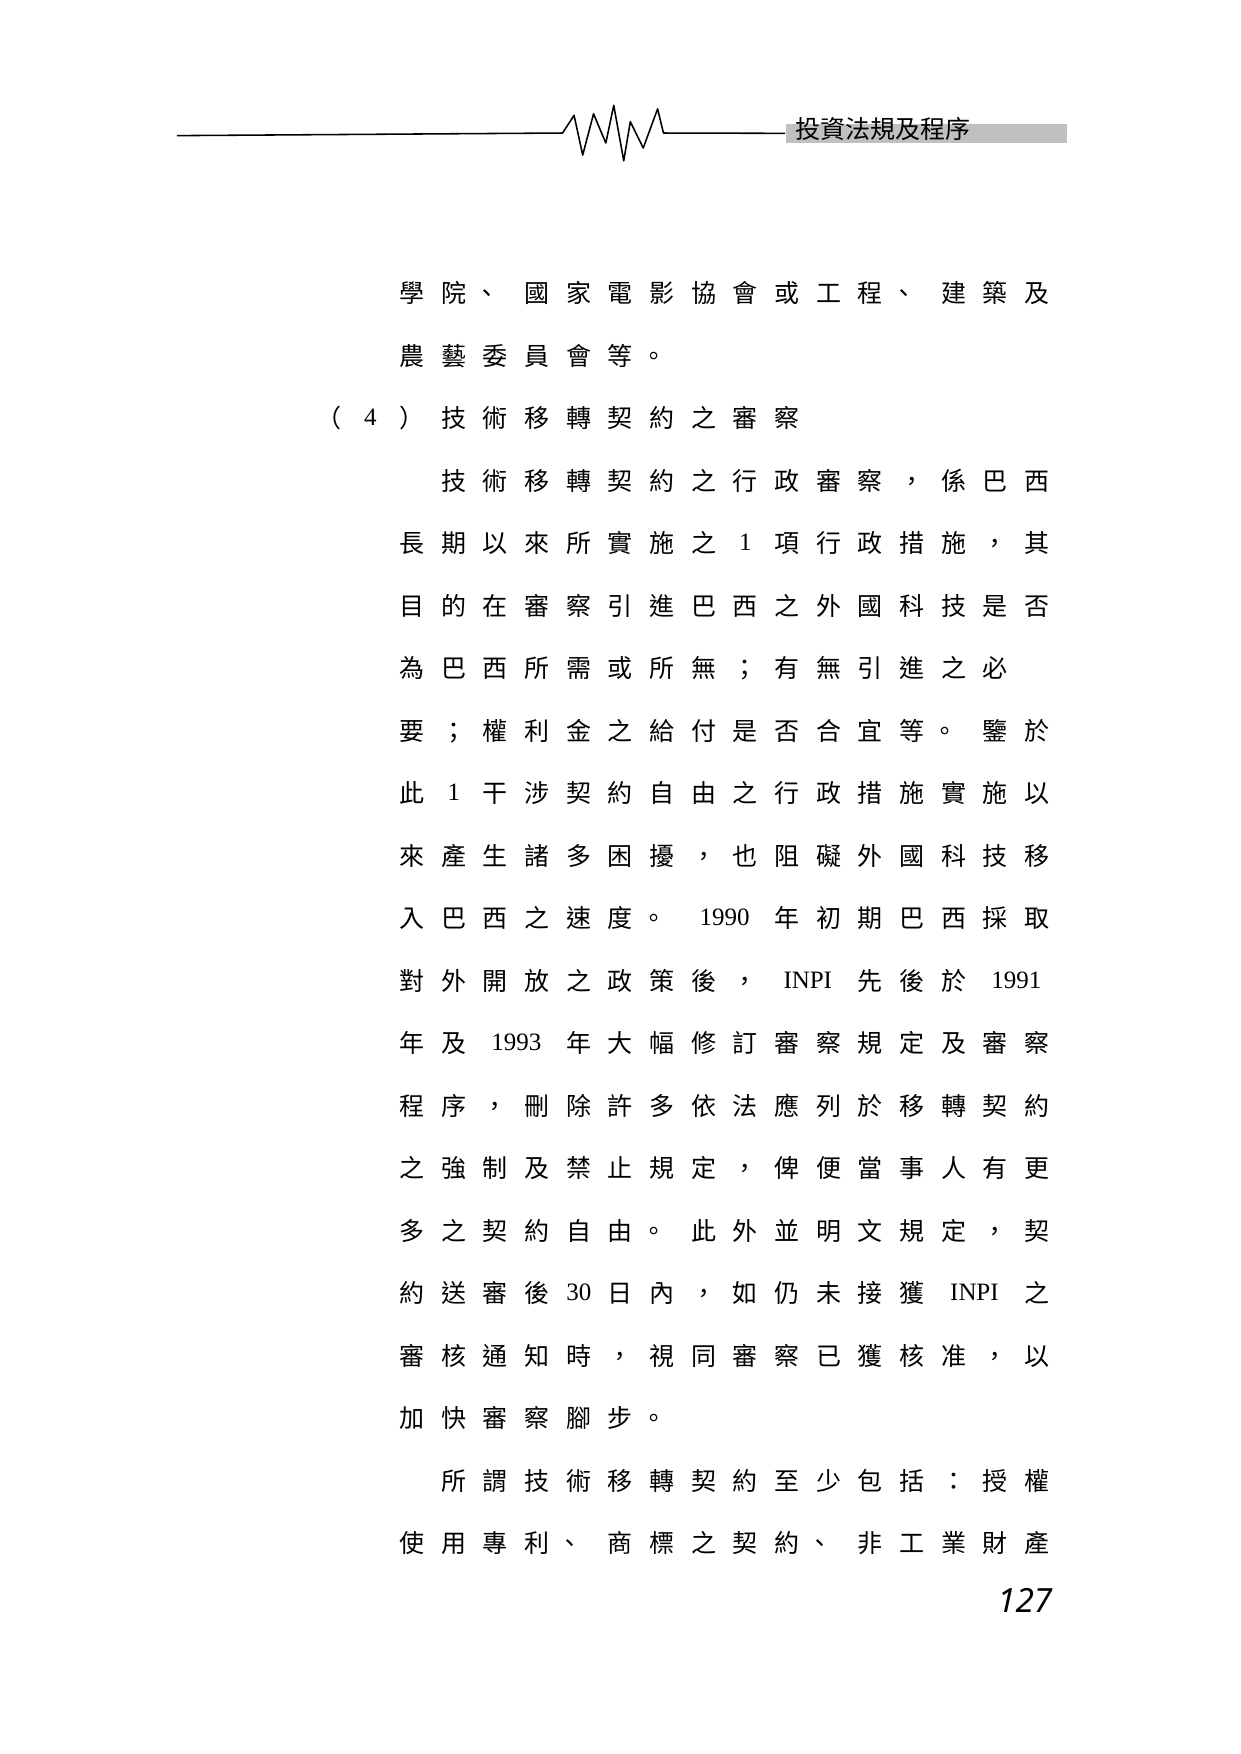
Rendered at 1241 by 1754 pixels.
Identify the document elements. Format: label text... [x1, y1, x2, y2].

text 技術移轉契約之行政審察，係巴西長期以來所實施之1項行政措施，其目的在審察引進巴西之外國科技是否為巴西所需或所無；有無引進之必要；權利金之給付是否合宜等。鑒於此1干涉契約自由之行政措施實施以來產生諸多困擾，也阻礙外國科技移入巴西之速度。1990年初期巴西採取對外開放之政策後，INPI先後於1991年及1993年大幅修訂審察規定及審察程序，刪除許多依法應列於移轉契約之強制及禁止規定，俾便當事人有更多之契約自由。此外並明文規定，契約送審後30日內，如仍未接獲INPI之審核通知時，視同審察已獲核准，以加快審察腳步。 [367, 438, 1058, 1438]
text 所謂技術移轉契約至少包括：授權使用專利、商標之契約、非工業財產 [367, 1438, 1058, 1563]
text 學院、國家電影協會或工程、建築及農藝委員會等。 [367, 250, 1058, 375]
text （4）技術移轉契約之審察 [306, 375, 1058, 438]
